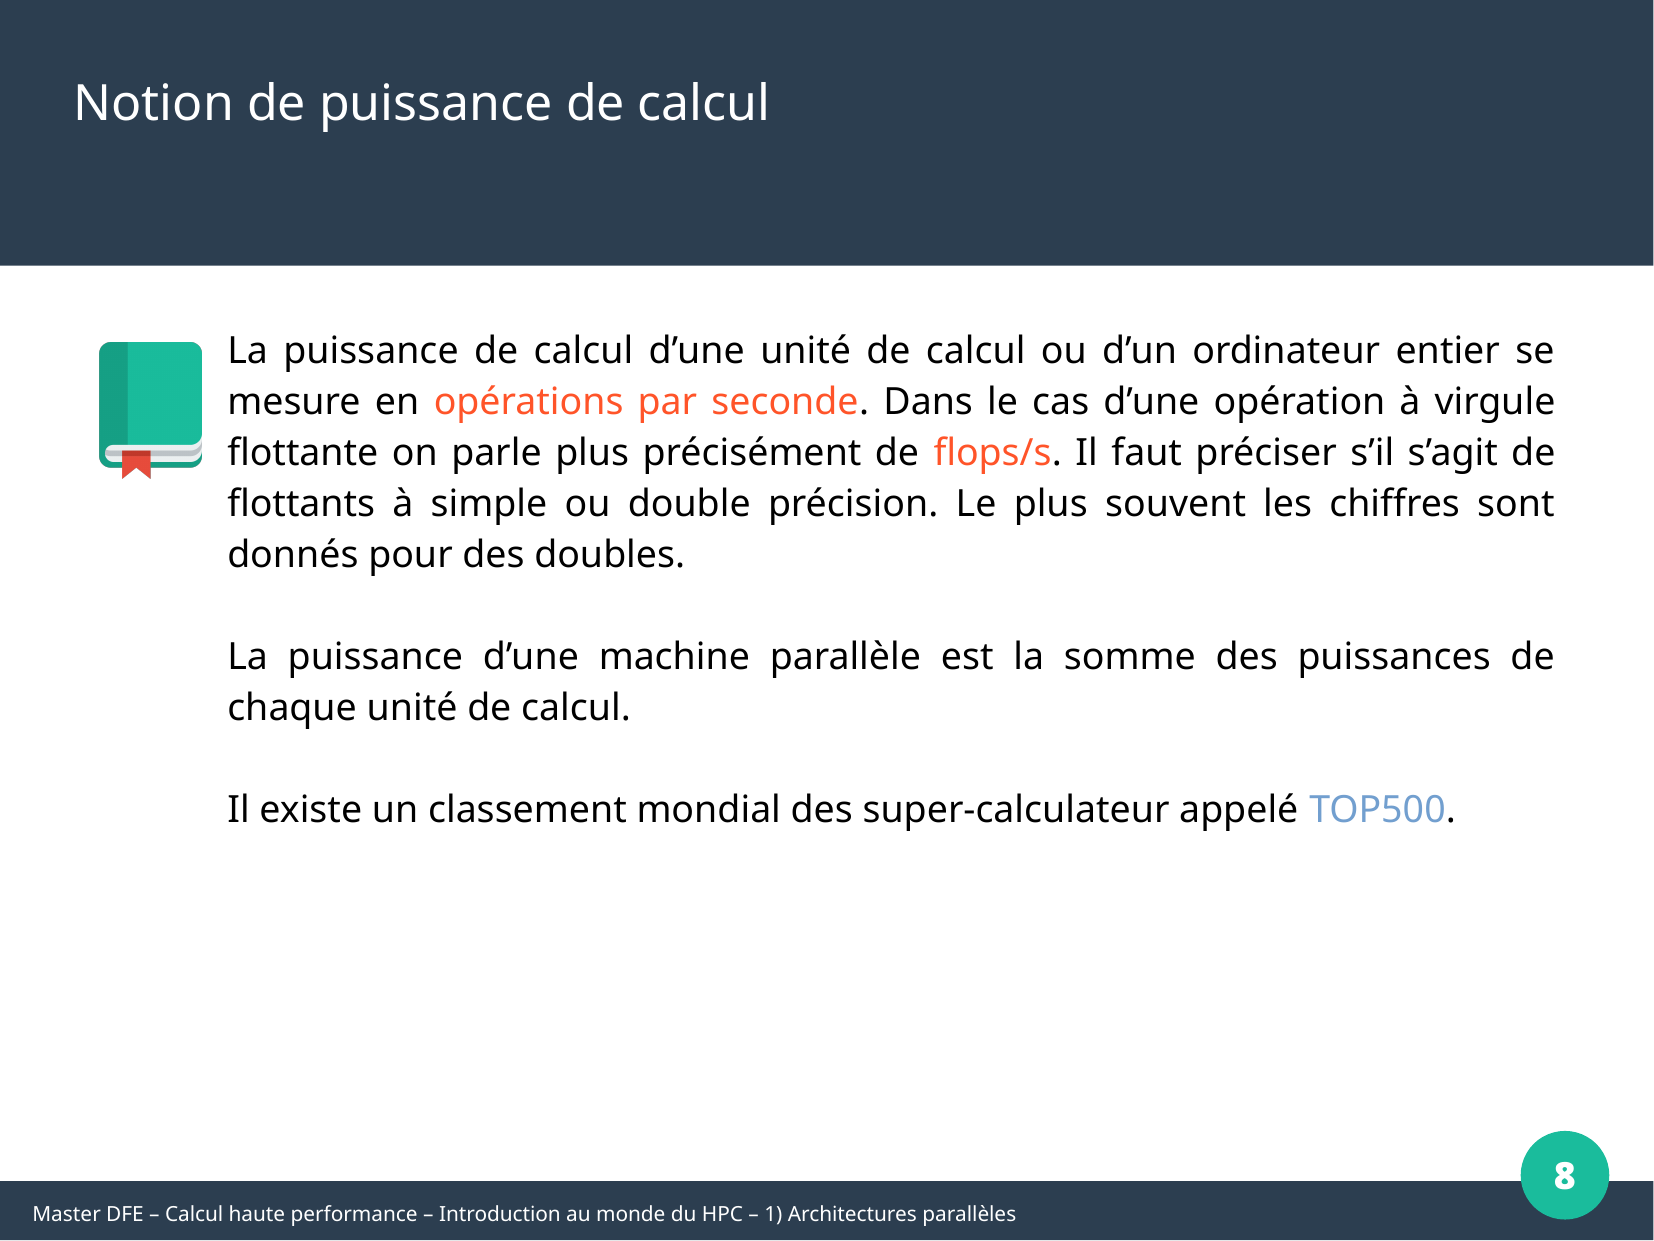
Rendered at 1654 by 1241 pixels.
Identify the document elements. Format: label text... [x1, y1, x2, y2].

text_box Master DFE – Calcul haute performance – Introduction au monde du HPC – 1) Architectures parallèles [17, 1191, 1436, 1235]
text_box La puissance de calcul d’une unité de calcul ou d’un ordinateur entier se mesure en opérations par seconde. Dans le cas d’une opération à virgule flottante on parle plus précisément de flops/s. Il faut préciser s’il s’agit de flottants à simple ou double précision. Le plus souvent les chiffres sont donnés pour des doubles. La puissance d’une machine parallèle est la somme des puissances de chaque unité de calcul. Il existe un classement mondial des super-calculateur appelé TOP500. [212, 315, 1571, 788]
picture [82, 342, 219, 479]
text_box Notion de puissance de calcul [59, 59, 1630, 142]
